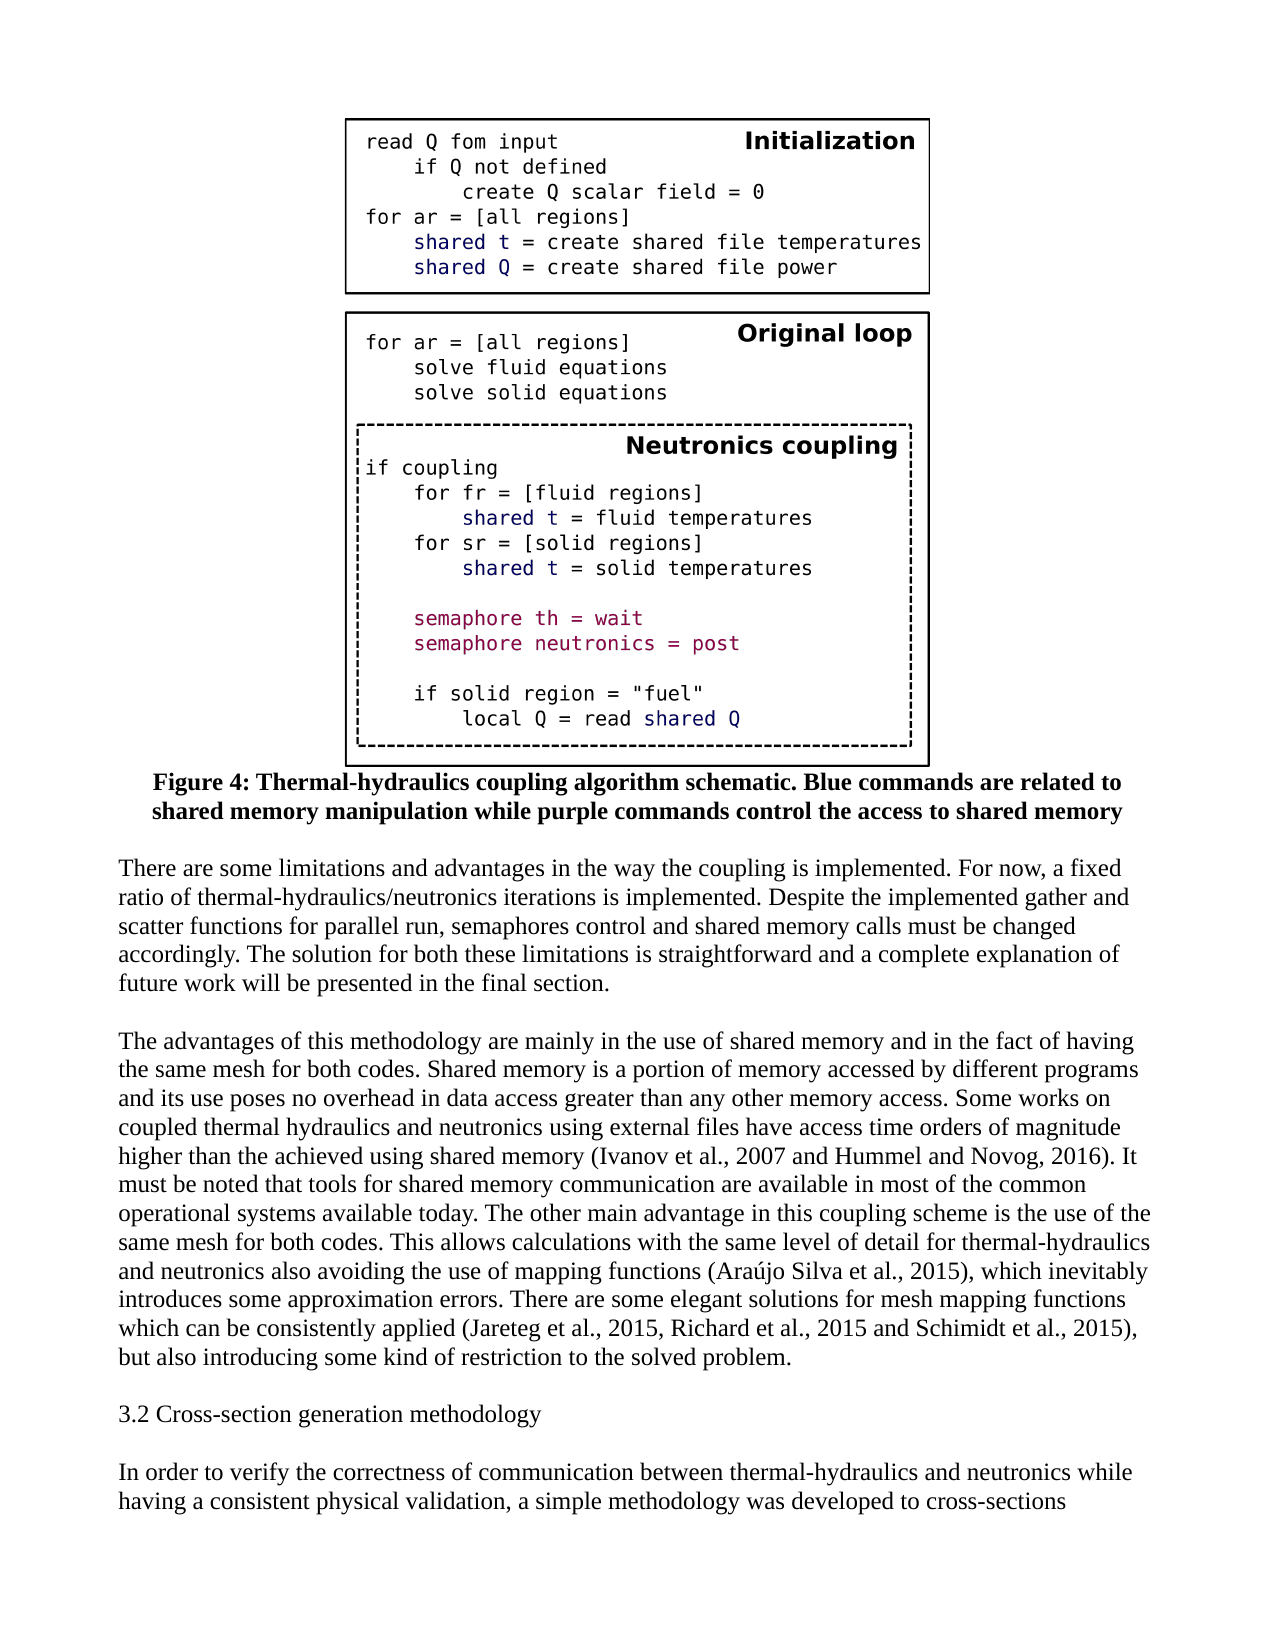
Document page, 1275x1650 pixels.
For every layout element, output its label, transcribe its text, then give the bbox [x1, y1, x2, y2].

picture [344, 118, 930, 767]
text The advantages of this methodology are mainly in the use of shared memory and in the fact of having the same mesh for both codes. Shared memory is a portion of memory accessed by different programs and its use poses no overhead in data access greater than any other memory access. Some works on coupled thermal hydraulics and neutronics using external files have access time orders of magnitude higher than the achieved using shared memory (Ivanov et al., 2007 and Hummel and Novog, 2016). It must be noted that tools for shared memory communication are available in most of the common operational systems available today. The other main advantage in this coupling scheme is the use of the same mesh for both codes. This allows calculations with the same level of detail for thermal-hydraulics and neutronics also avoiding the use of mapping functions (Araújo Silva et al., 2015), which inevitably introduces some approximation errors. There are some elegant solutions for mesh mapping functions which can be consistently applied (Jareteg et al., 2015, Richard et al., 2015 and Schimidt et al., 2015), but also introducing some kind of restriction to the solved problem. [118, 1026, 1157, 1371]
text In order to verify the correctness of communication between thermal-hydraulics and neutronics while having a consistent physical validation, a simple methodology was developed to cross-sections [118, 1457, 1157, 1514]
text There are some limitations and advantages in the way the coupling is implemented. For now, a fixed ratio of thermal-hydraulics/neutronics iterations is implemented. Despite the implemented gather and scatter functions for parallel run, semaphores control and shared memory calls must be changed accordingly. The solution for both these limitations is straightforward and a complete explanation of future work will be presented in the final section. [118, 853, 1157, 997]
text Figure 4: Thermal-hydraulics coupling algorithm schematic. Blue commands are related to shared memory manipulation while purple commands control the access to shared memory [118, 767, 1157, 824]
text 3.2 Cross-section generation methodology [118, 1399, 1157, 1428]
